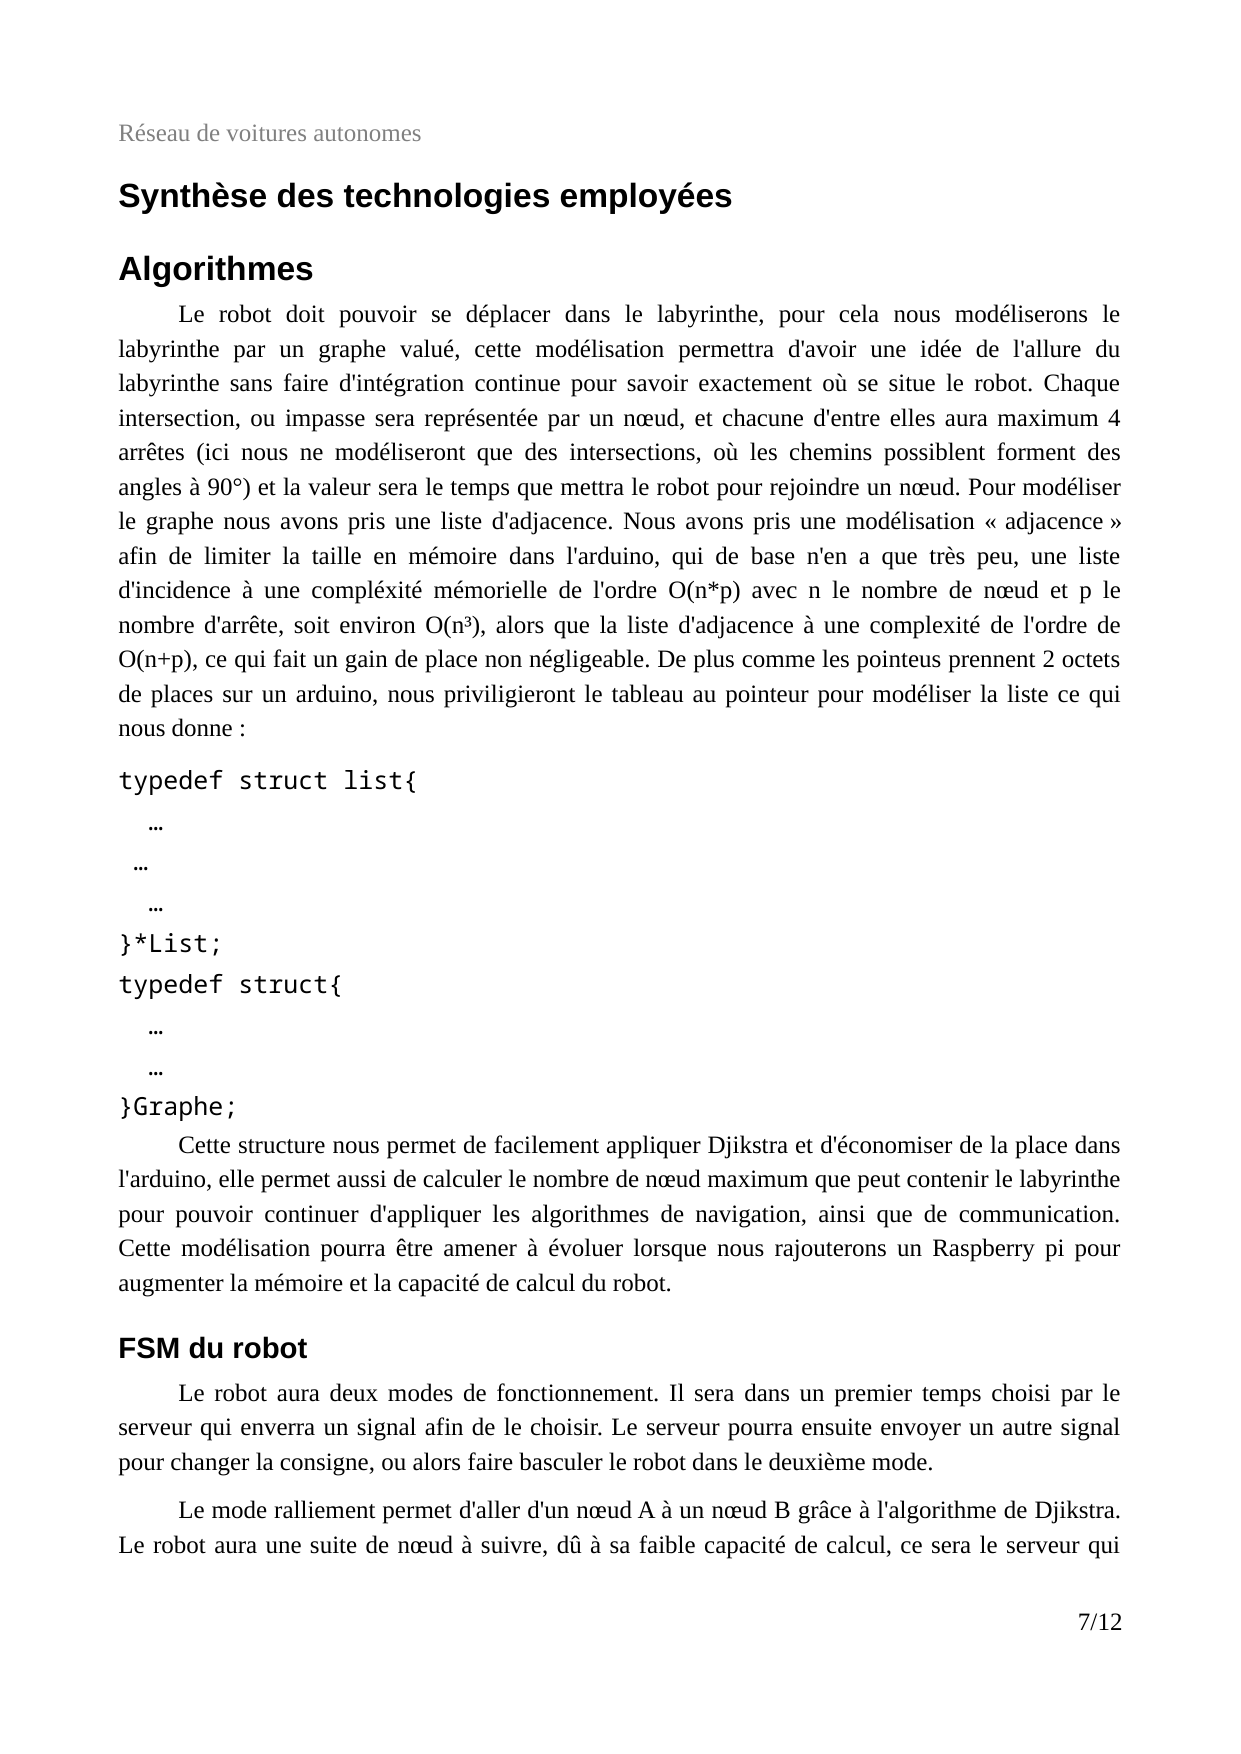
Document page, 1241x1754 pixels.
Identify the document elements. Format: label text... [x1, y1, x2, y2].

text }Graphe; [118, 1089, 1122, 1123]
subtitle Synthèse des technologies employées [118, 176, 1122, 215]
text … [118, 803, 1122, 837]
text Le robot aura deux modes de fonctionnement. Il sera dans un premier temps choisi par le serveur qui enverra un signal afin de le choisir. Le serveur pourra ensuite envoyer un autre signal pour changer la consigne, ou alors faire basculer le robot dans le deuxième mode. [118, 1378, 1122, 1475]
text … [118, 1007, 1122, 1041]
text … [118, 1048, 1122, 1082]
text typedef struct list{ [118, 762, 1122, 796]
subtitle Algorithmes [118, 248, 1122, 287]
subtitle FSM du robot [118, 1331, 1122, 1365]
text Le mode ralliement permet d'aller d'un nœud A à un nœud B grâce à l'algorithme de Djikstra. Le robot aura une suite de nœud à suivre, dû à sa faible capacité de calcul, ce sera le serveur qui [118, 1496, 1122, 1559]
text Cette structure nous permet de facilement appliquer Djikstra et d'économiser de la place dans l'arduino, elle permet aussi de calculer le nombre de nœud maximum que peut contenir le labyrinthe pour pouvoir continuer d'appliquer les algorithmes de navigation, ainsi que de communication. Cette modélisation pourra être amener à évoluer lorsque nous rajouterons un Raspberry pi pour augmenter la mémoire et la capacité de calcul du robot. [118, 1130, 1122, 1296]
text }*List; [118, 926, 1122, 960]
text typedef struct{ [118, 966, 1122, 1001]
text … [118, 885, 1122, 919]
text Le robot doit pouvoir se déplacer dans le labyrinthe, pour cela nous modéliserons le labyrinthe par un graphe valué, cette modélisation permettra d'avoir une idée de l'allure du labyrinthe sans faire d'intégration continue pour savoir exactement où se situe le robot. Chaque intersection, ou impasse sera représentée par un nœud, et chacune d'entre elles aura maximum 4 arrêtes (ici nous ne modéliseront que des intersections, où les chemins possiblent forment des angles à 90°) et la valeur sera le temps que mettra le robot pour rejoindre un nœud. Pour modéliser le graphe nous avons pris une liste d'adjacence. Nous avons pris une modélisation « adjacence » afin de limiter la taille en mémoire dans l'arduino, qui de base n'en a que très peu, une liste d'incidence à une compléxité mémorielle de l'ordre O(n*p) avec n le nombre de nœud et p le nombre d'arrête, soit environ O(n³), alors que la liste d'adjacence à une complexité de l'ordre de O(n+p), ce qui fait un gain de place non négligeable. De plus comme les pointeus prennent 2 octets de places sur un arduino, nous priviligieront le tableau au pointeur pour modéliser la liste ce qui nous donne : [118, 299, 1122, 742]
text … [118, 844, 1122, 878]
